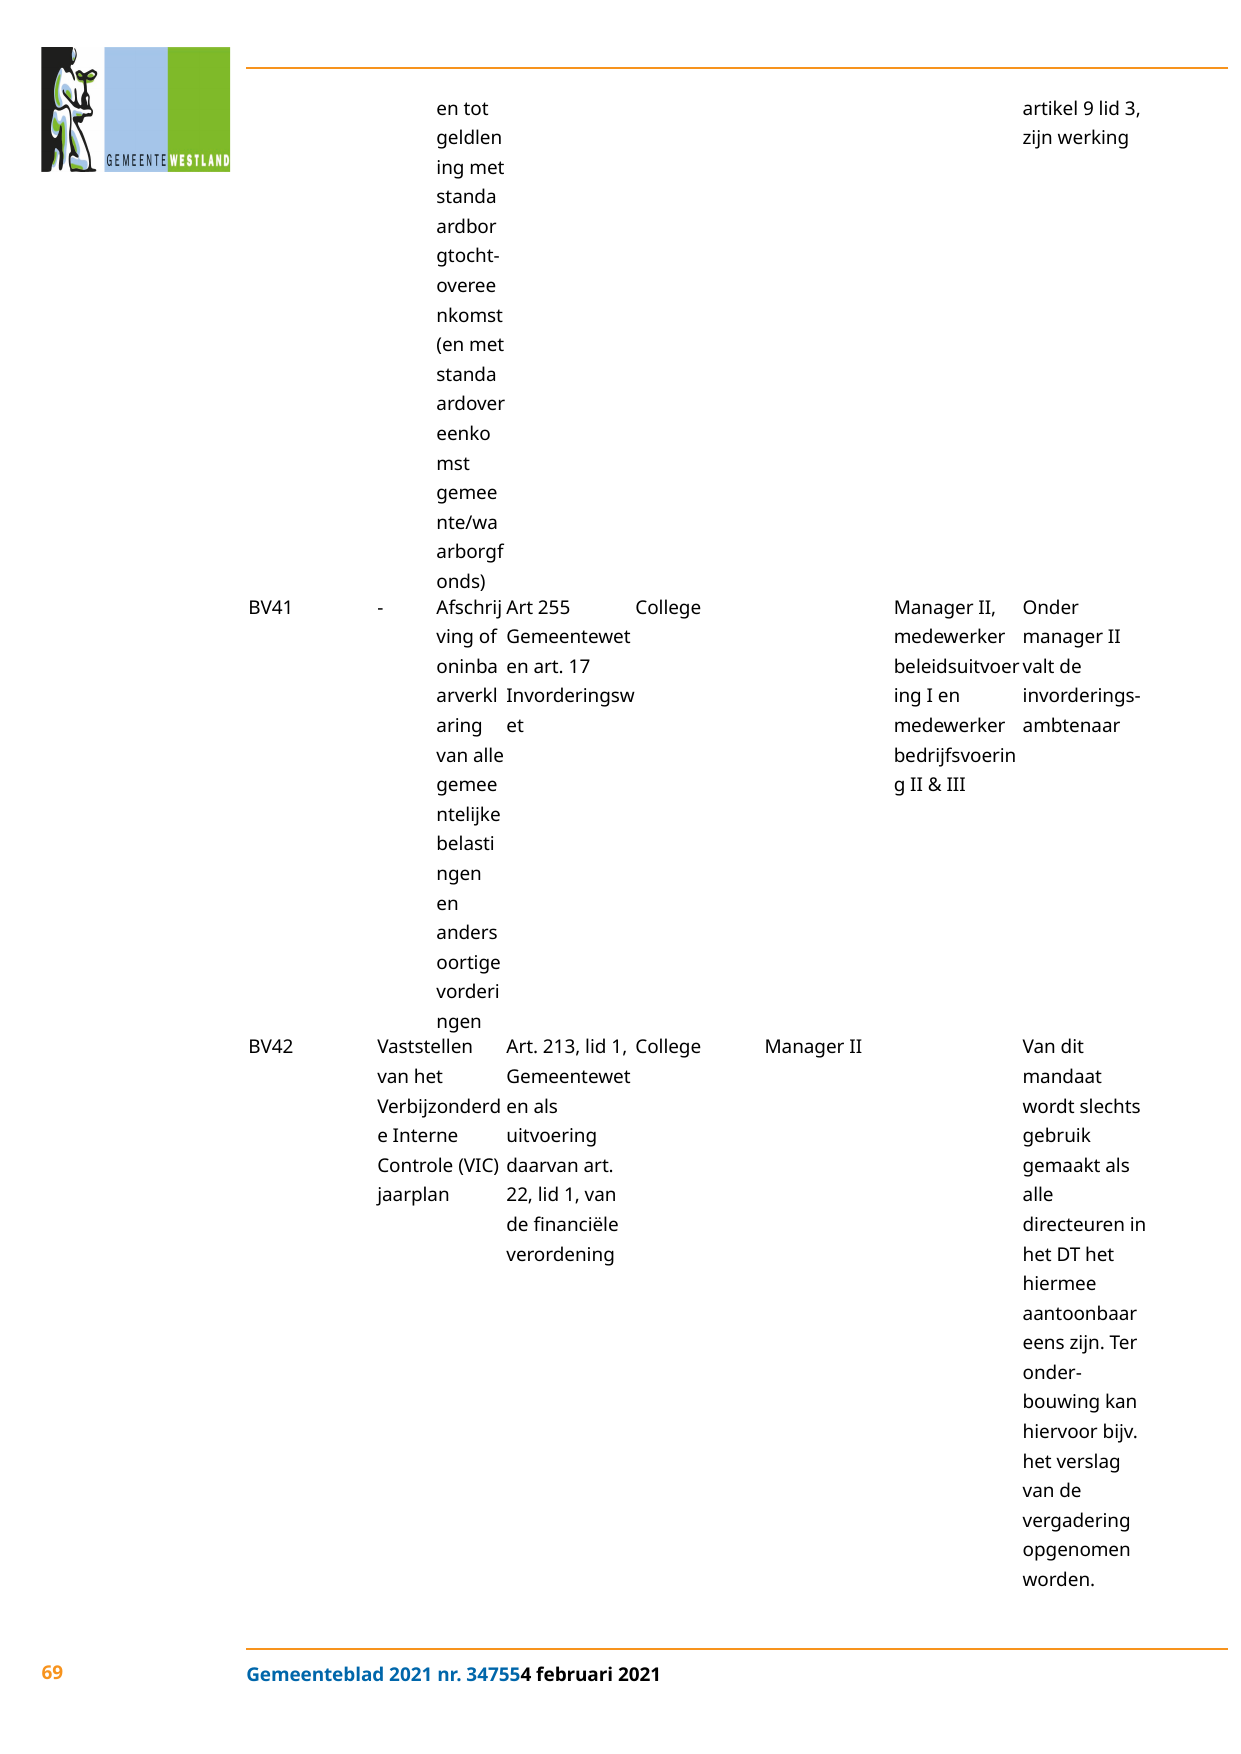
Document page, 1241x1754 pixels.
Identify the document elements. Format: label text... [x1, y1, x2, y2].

table_cell College [635, 1034, 764, 1592]
table_cell Van dit mandaat wordt slechts gebruik gemaakt als alle directeuren in het DT het hiermee aantoonbaar eens zijn. Ter onder-bouwing kan hiervoor bijv. het verslag van de vergadering opgenomen worden. [1023, 1034, 1152, 1592]
table_cell [894, 1034, 1022, 1592]
table_cell College [635, 594, 764, 1034]
table_cell BV42 [248, 1034, 377, 1592]
table_cell artikel 9 lid 3, zijn werking [1023, 95, 1152, 594]
table_cell Manager II, medewerker beleidsuitvoering I en medewerker bedrijfsvoering II & III [894, 594, 1022, 1034]
table_cell [894, 95, 1022, 594]
table_cell Vaststellen van het Verbijzonderde Interne Controle (VIC) jaarplan [377, 1034, 506, 1592]
picture [41, 47, 231, 172]
table_cell en tot geldlening met standaardborgtocht-overeenkomst (en met standaardovereenkomst gemeente/waarborgfonds) [377, 95, 506, 594]
table_cell Manager II [764, 1034, 893, 1592]
table_cell [506, 95, 635, 594]
table_cell BV41 [248, 594, 377, 1034]
table_cell Onder manager II valt de invorderings-ambtenaar [1023, 594, 1152, 1034]
table_cell Art. 213, lid 1, Gemeentewet en als uitvoering daarvan art. 22, lid 1, van de financiële verordening [506, 1034, 635, 1592]
table_cell Afschrijving of oninbaarverklaring van alle gemeentelijke belastingen en andersoortige vorderingen [377, 594, 506, 1034]
table_cell [764, 95, 893, 594]
table_cell [248, 95, 377, 594]
table_cell Art 255 Gemeentewet en art. 17 Invorderingswet [506, 594, 635, 1034]
table_cell [635, 95, 764, 594]
table_cell [764, 594, 893, 1034]
